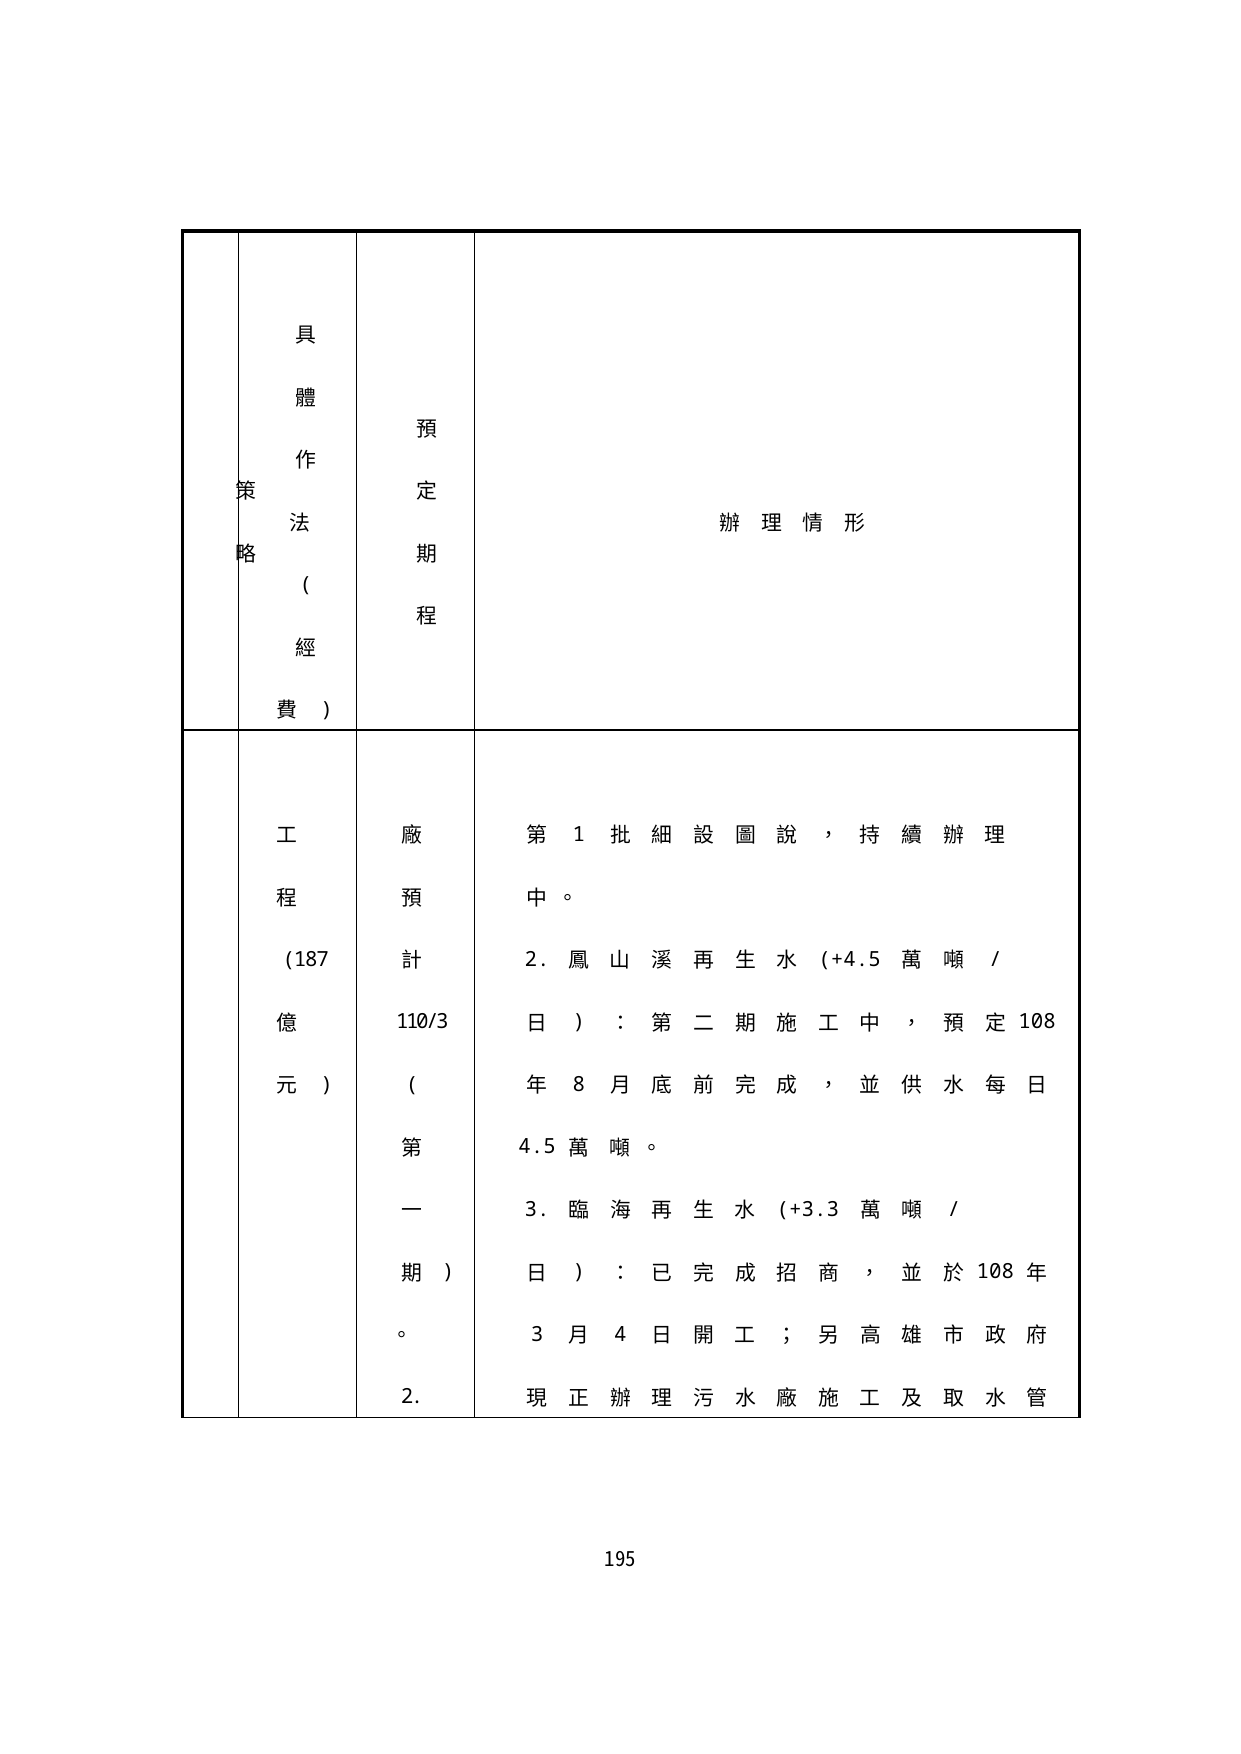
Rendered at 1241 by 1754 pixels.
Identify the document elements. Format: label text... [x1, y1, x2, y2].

table_header 策略 [184, 233, 238, 729]
table_cell 開源 [184, 731, 238, 1417]
table_header 具體作法(經費) [239, 233, 356, 729]
table_cell 廠預計110/3(第一期)。 2. [357, 731, 474, 1417]
table_cell 第1批細設圖說，持續辦理中。 2.鳳山溪再生水(+4.5萬噸/日)：第二期施工中，預定108年8月底前完成，並供水每日4.5萬噸。 3.臨海再生水(+3.3萬噸/日)：已完成招商，並於108年3月4日開工；另高雄市政府現正辦理污水廠施工及取水管 [475, 731, 1078, 1417]
table_cell 工程 (187億元) [239, 731, 356, 1417]
table_header 預定期程 [357, 233, 474, 729]
table_header 辦理情形 [475, 233, 1078, 729]
